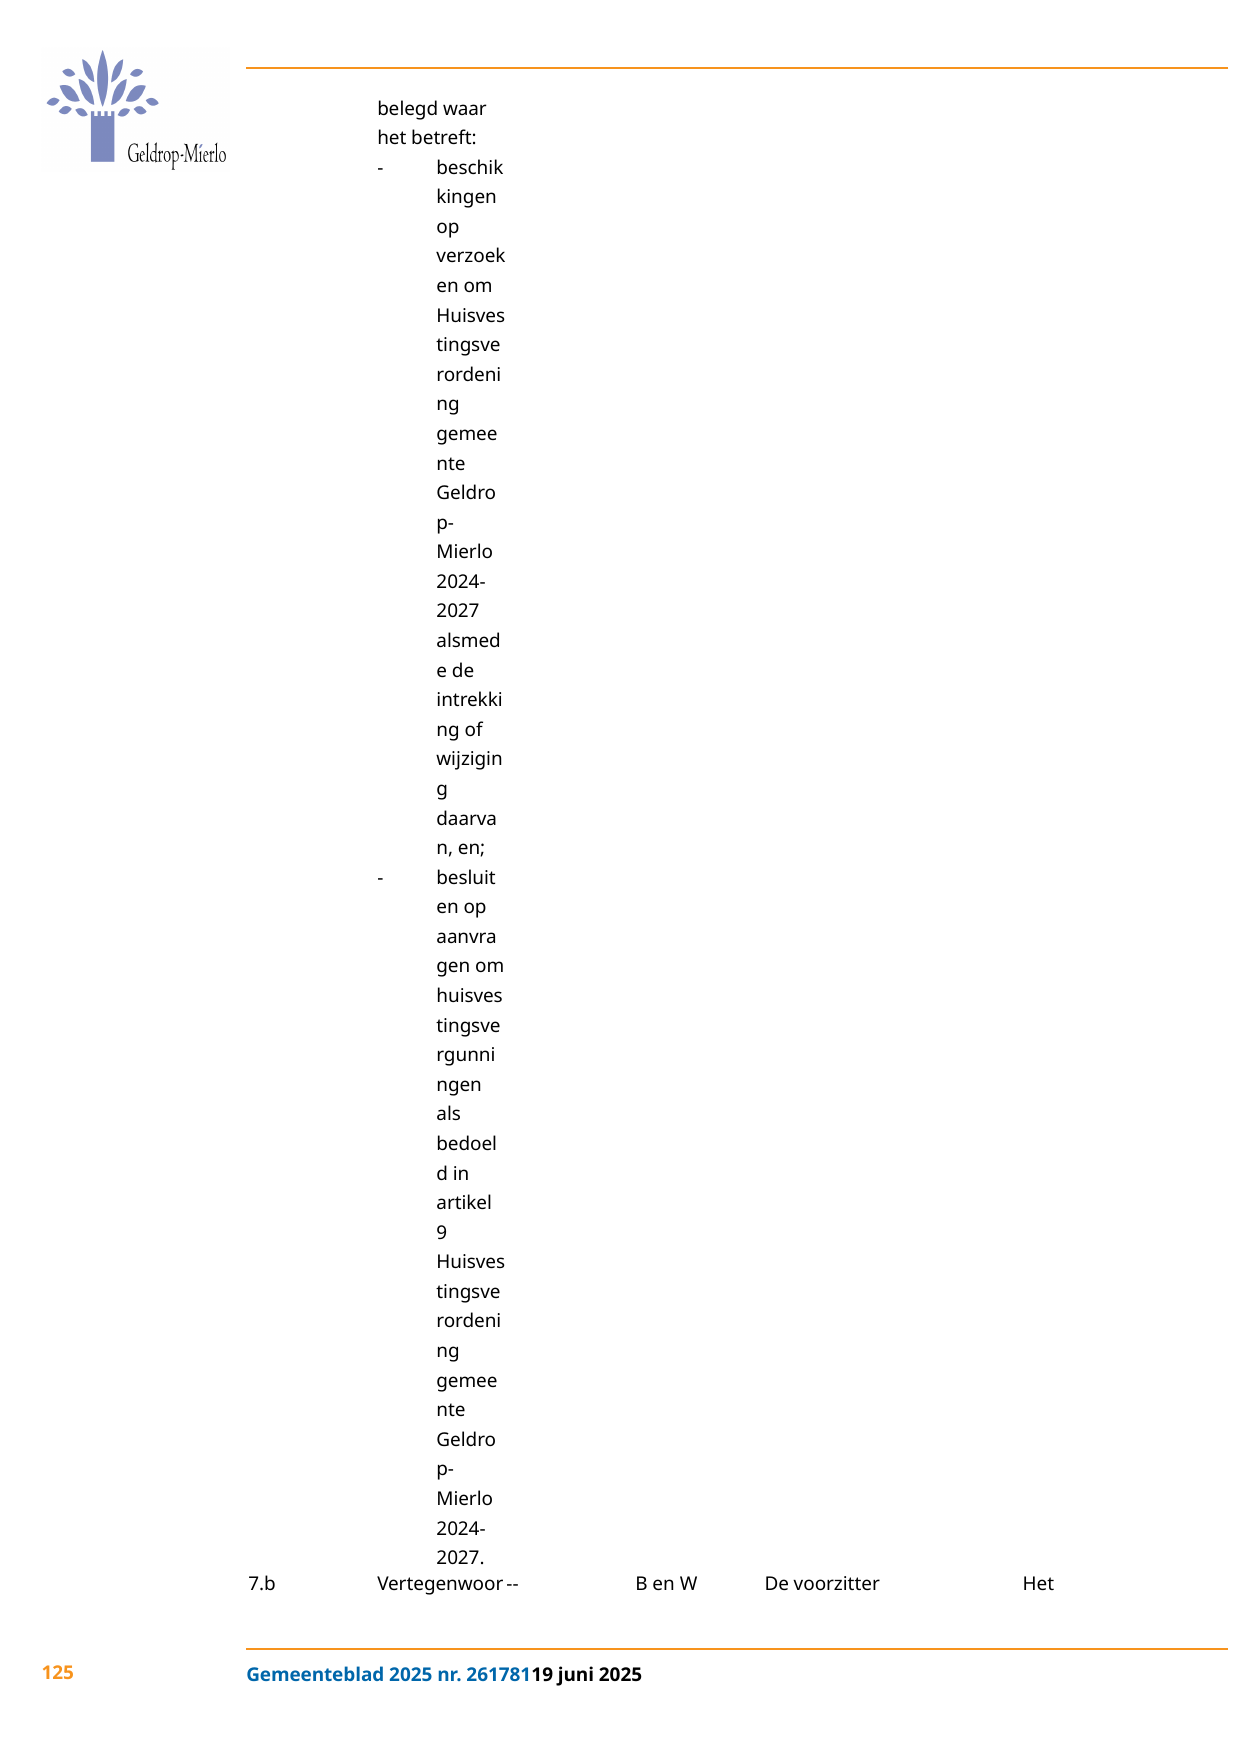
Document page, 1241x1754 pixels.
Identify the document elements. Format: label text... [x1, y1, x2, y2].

table_cell [894, 1570, 1022, 1596]
table_cell B en W [635, 1570, 764, 1596]
table_cell -- [506, 1570, 635, 1596]
table_cell De voorzitter [764, 1570, 893, 1596]
table_cell [764, 95, 893, 1570]
table_cell 7.b [248, 1570, 377, 1596]
table_cell -- [506, 95, 635, 1570]
table_cell [248, 95, 377, 1570]
table_cell [635, 95, 764, 1570]
table_cell [1023, 95, 1152, 1570]
table_cell Het [1023, 1570, 1152, 1596]
table_cell Vertegenwoor [377, 1570, 506, 1596]
table_cell belegd waar het betreft: beschikkingen op verzoeken om Huisvestingsverordening gemeente Geldrop-Mierlo 2024-2027 alsmede de intrekking of wijziging daarvan, en; besluiten op aanvragen om huisvestingsvergunningen als bedoeld in artikel 9 Huisvestingsverordening gemeente Geldrop-Mierlo 2024-2027. [377, 95, 506, 1570]
table_cell [894, 95, 1022, 1570]
picture [41, 47, 231, 172]
